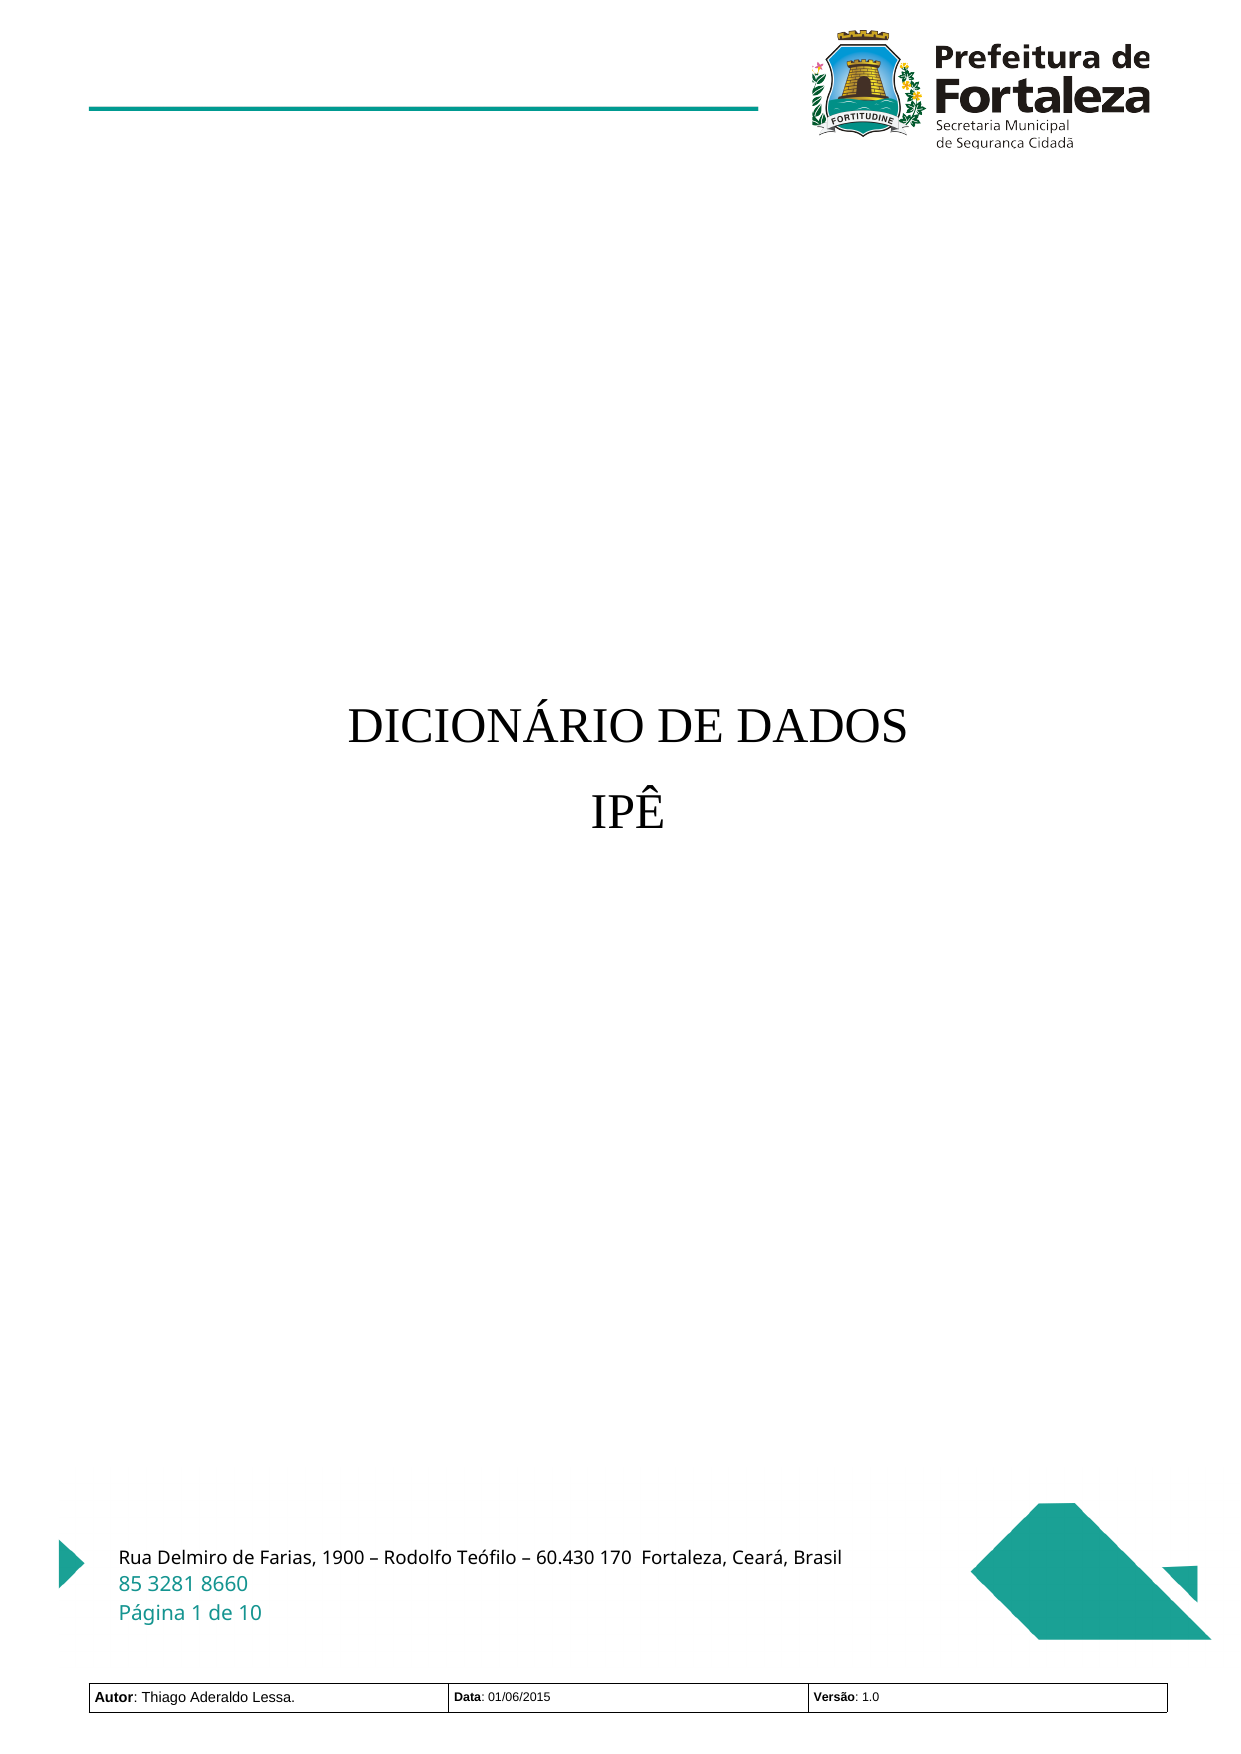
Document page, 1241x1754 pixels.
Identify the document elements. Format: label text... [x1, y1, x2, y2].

text DICIONÁRIO DE DADOS [89, 696, 1167, 753]
text IPÊ [89, 782, 1167, 839]
picture [812, 30, 1150, 149]
picture [88, 106, 759, 111]
picture [58, 1467, 1240, 1668]
